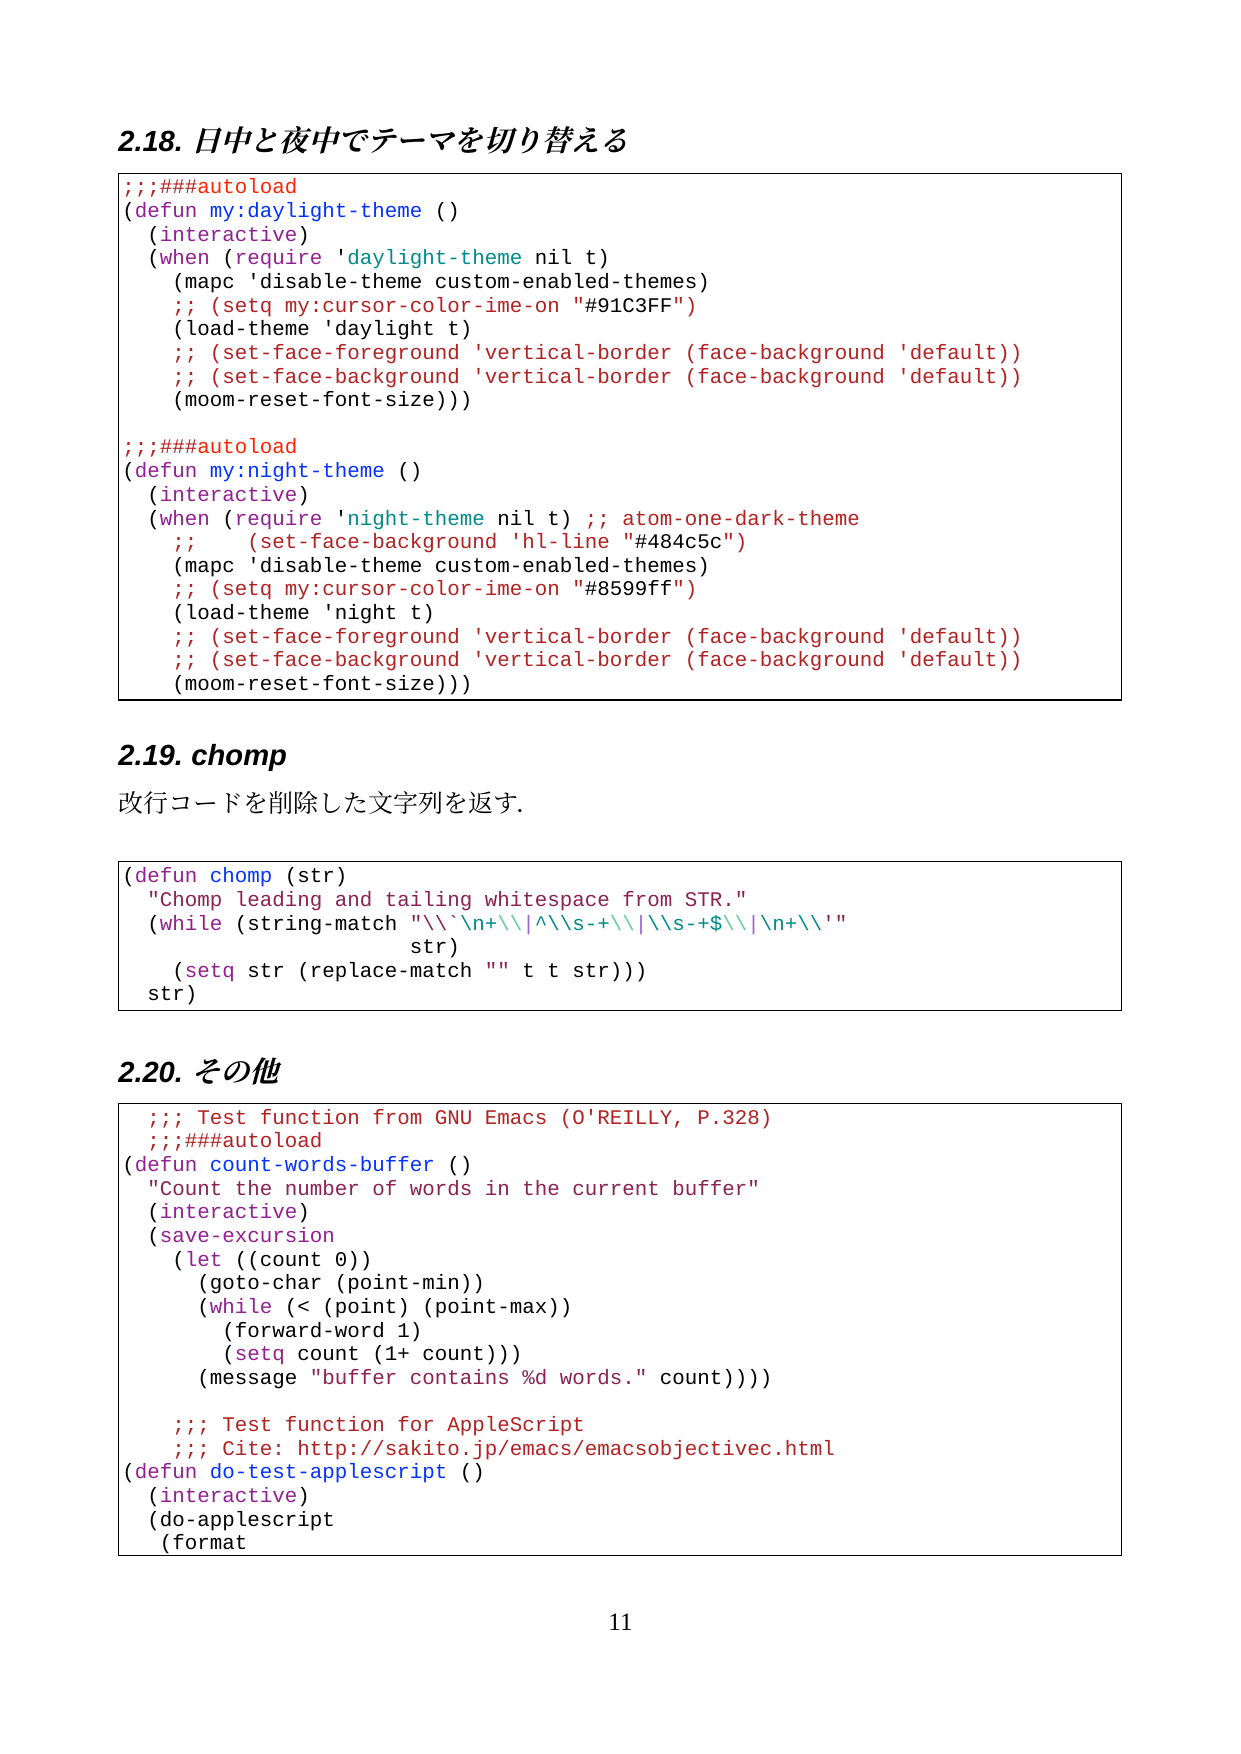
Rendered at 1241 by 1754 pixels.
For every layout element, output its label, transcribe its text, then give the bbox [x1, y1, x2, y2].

text (do-applescript [119, 1505, 1121, 1528]
text (save-excursion [119, 1221, 1121, 1245]
text ;;; Test function for AppleScript [119, 1410, 1121, 1434]
text ;; (setq my:cursor-color-ime-on "#91C3FF") [119, 291, 1121, 314]
text (while (< (point) (point-max)) [119, 1292, 1121, 1316]
text ;; (set-face-background 'vertical-border (face-background 'default)) [119, 645, 1121, 669]
text ;; (set-face-background 'hl-line "#484c5c") [119, 527, 1121, 551]
text "Count the number of words in the current buffer" [119, 1174, 1121, 1197]
subtitle chomp [118, 738, 1122, 772]
text (moom-reset-font-size))) [119, 385, 1121, 409]
text (message "buffer contains %d words." count)))) [119, 1363, 1121, 1387]
text (mapc 'disable-theme custom-enabled-themes) [119, 551, 1121, 574]
text (while (string-match "\\`\n+\\|^\\s-+\\|\\s-+$\\|\n+\\'" [119, 908, 1121, 932]
text (load-theme 'daylight t) [119, 314, 1121, 338]
text (interactive) [119, 220, 1121, 243]
text (defun my:daylight-theme () [119, 196, 1121, 220]
text (defun do-test-applescript () [119, 1457, 1121, 1481]
text (let ((count 0)) [119, 1245, 1121, 1268]
text (mapc 'disable-theme custom-enabled-themes) [119, 267, 1121, 291]
text (forward-word 1) [119, 1316, 1121, 1339]
text (defun chomp (str) [119, 862, 1121, 885]
text (format [119, 1528, 1121, 1555]
subtitle その他 [118, 1048, 1122, 1090]
text (defun my:night-theme () [119, 456, 1121, 480]
text (defun count-words-buffer () [119, 1150, 1121, 1174]
text (when (require 'night-theme nil t) ;; atom-one-dark-theme [119, 503, 1121, 527]
text (moom-reset-font-size))) [119, 669, 1121, 699]
text str) [119, 932, 1121, 956]
text (interactive) [119, 1481, 1121, 1505]
text (load-theme 'night t) [119, 598, 1121, 622]
text (goto-char (point-min)) [119, 1268, 1121, 1292]
text (interactive) [119, 1197, 1121, 1221]
text ;; (set-face-foreground 'vertical-border (face-background 'default)) [119, 338, 1121, 362]
text ;;;###autoload [119, 433, 1121, 456]
text (when (require 'daylight-theme nil t) [119, 243, 1121, 267]
text 改行コードを削除した文字列を返す． [118, 784, 1122, 849]
text ;;; Cite: http://sakito.jp/emacs/emacsobjectivec.html [119, 1434, 1121, 1457]
text ;; (set-face-background 'vertical-border (face-background 'default)) [119, 362, 1121, 385]
text ;; (setq my:cursor-color-ime-on "#8599ff") [119, 574, 1121, 598]
text "Chomp leading and tailing whitespace from STR." [119, 885, 1121, 908]
text (interactive) [119, 480, 1121, 503]
subtitle 日中と夜中でテーマを切り替える [118, 118, 1122, 160]
text ;;;###autoload [119, 174, 1121, 196]
text ;;; Test function from GNU Emacs (O'REILLY, P.328) [119, 1104, 1121, 1126]
text ;; (set-face-foreground 'vertical-border (face-background 'default)) [119, 622, 1121, 645]
text (setq count (1+ count))) [119, 1339, 1121, 1363]
text str) [119, 979, 1121, 1010]
text ;;;###autoload [119, 1126, 1121, 1150]
text (setq str (replace-match "" t t str))) [119, 956, 1121, 979]
